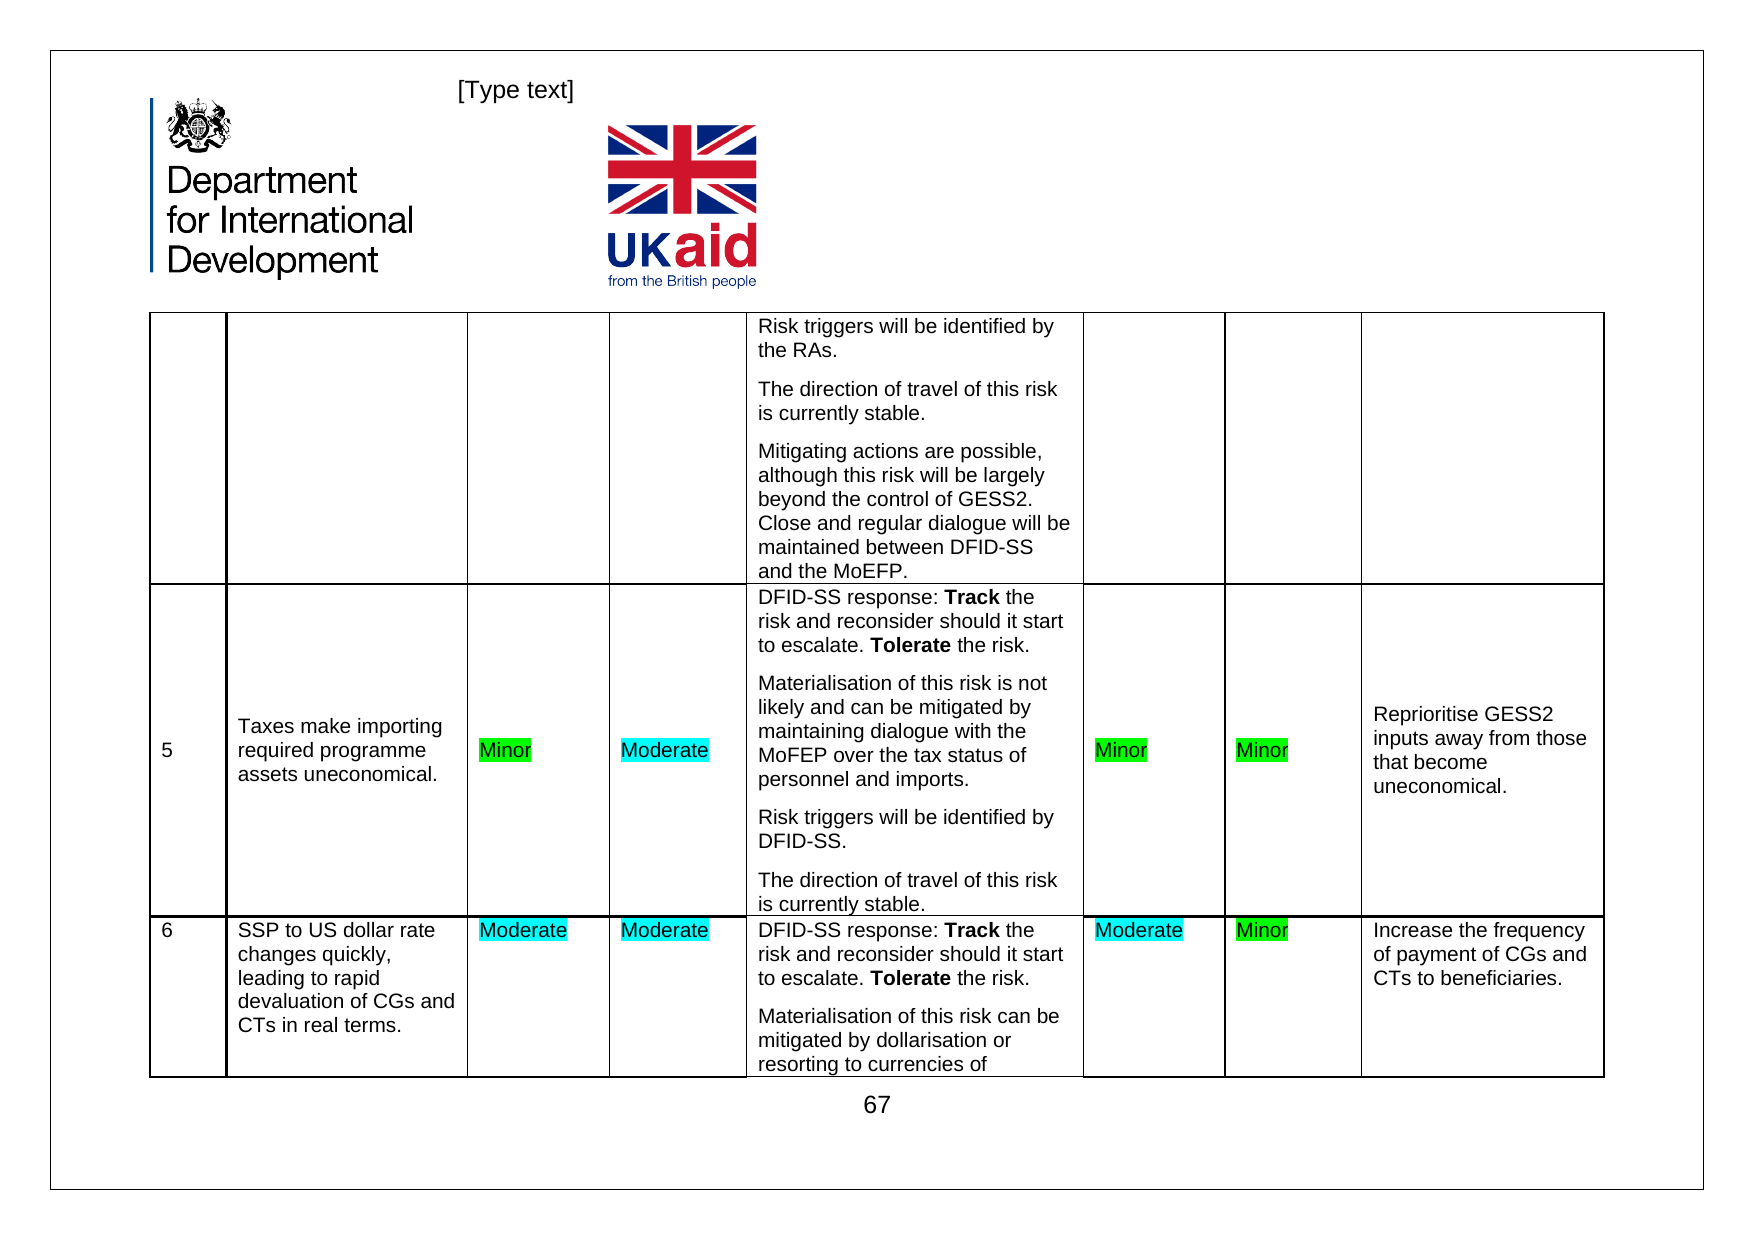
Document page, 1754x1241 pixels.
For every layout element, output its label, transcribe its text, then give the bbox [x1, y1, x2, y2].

table_cell Taxes make importing required programme assets uneconomical. [228, 585, 467, 915]
table_cell [610, 313, 746, 583]
table_cell Moderate [1084, 918, 1224, 1076]
table_cell Moderate [610, 918, 746, 1076]
table_cell [151, 313, 225, 583]
table_cell Reprioritise GESS2 inputs away from those that become uneconomical. [1362, 585, 1603, 915]
table_cell Increase the frequency of payment of CGs and CTs to beneficiaries. [1362, 918, 1603, 1076]
table_cell 6 [151, 918, 225, 1076]
table_cell [1362, 313, 1603, 583]
table_cell Minor [468, 585, 609, 915]
table_cell Moderate [468, 918, 609, 1076]
table_cell DFID-SS response: Track the risk and reconsider should it start to escalate. Tolerate the risk. Materialisation of this risk is not likely and can be mitigated by maintaining dialogue with the MoFEP over the tax status of personnel and imports. Risk triggers will be identified by DFID-SS. The direction of travel of this risk is currently stable. [747, 584, 1083, 915]
table_cell [1226, 313, 1361, 583]
table_cell SSP to US dollar rate changes quickly, leading to rapid devaluation of CGs and CTs in real terms. [228, 918, 467, 1076]
table_cell 5 [151, 585, 225, 915]
table_cell [1084, 313, 1224, 583]
table_cell Minor [1226, 585, 1361, 915]
table_cell Minor [1226, 918, 1361, 1076]
table_cell [228, 313, 467, 583]
table_cell Moderate [610, 585, 746, 915]
table_cell Minor [1084, 585, 1224, 915]
table_cell DFID-SS response: Track the risk and reconsider should it start to escalate. Tolerate the risk. Materialisation of this risk can be mitigated by dollarisation or resorting to currencies of [747, 916, 1083, 1076]
table_cell [468, 313, 609, 583]
table_cell Risk triggers will be identified by the RAs. The direction of travel of this risk is currently stable. Mitigating actions are possible, although this risk will be largely beyond the control of GESS2. Close and regular dialogue will be maintained between DFID-SS and the MoEFP. [747, 313, 1083, 583]
